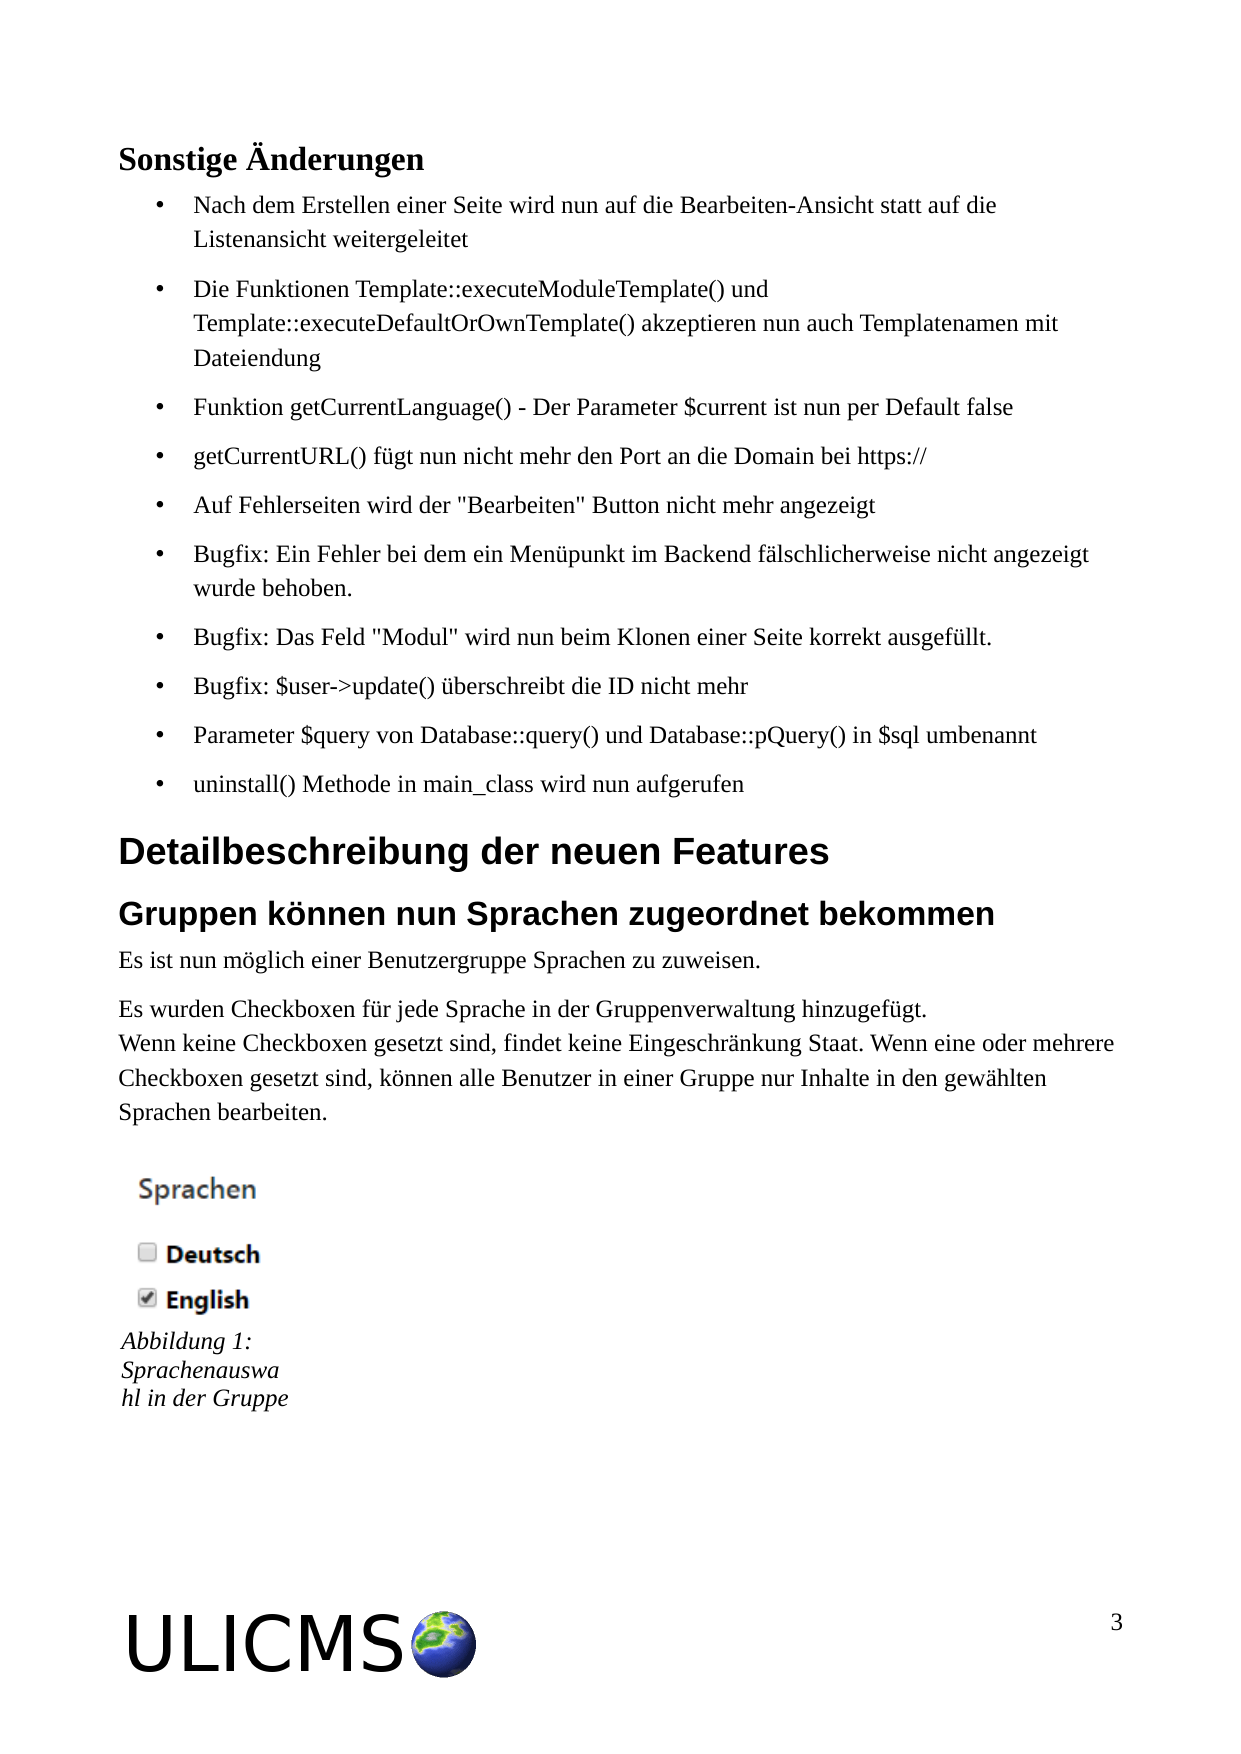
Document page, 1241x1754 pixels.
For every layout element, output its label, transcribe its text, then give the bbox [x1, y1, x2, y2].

list Auf Fehlerseiten wird der "Bearbeiten" Button nicht mehr angezeigt [156, 490, 1123, 518]
subtitle Sonstige Änderungen [118, 139, 1123, 178]
picture [118, 1607, 479, 1681]
picture [121, 1166, 292, 1326]
list Funktion getCurrentLanguage() - Der Parameter $current ist nun per Default false [156, 392, 1123, 420]
list Die Funktionen Template::executeModuleTemplate() und Template::executeDefaultOrOwnTemplate() akzeptieren nun auch Templatenamen mit Dateiendung [156, 274, 1123, 371]
text Abbildung 1: Sprachenauswahl in der Gruppe [121, 1326, 292, 1412]
list uninstall() Methode in main_class wird nun aufgerufen [156, 769, 1123, 798]
text Es wurden Checkboxen für jede Sprache in der Gruppenverwaltung hinzugefügt. Wenn keine Checkboxen gesetzt sind, findet keine Eingeschränkung Staat. Wenn eine oder mehrere Checkboxen gesetzt sind, können alle Benutzer in einer Gruppe nur Inhalte in den gewählten Sprachen bearbeiten. [118, 994, 1123, 1126]
list getCurrentURL() fügt nun nicht mehr den Port an die Domain bei https:// [156, 441, 1123, 469]
list Bugfix: Das Feld "Modul" wird nun beim Klonen einer Seite korrekt ausgefüllt. [156, 622, 1123, 651]
list Parameter $query von Database::query() und Database::pQuery() in $sql umbenannt [156, 721, 1123, 749]
list Nach dem Erstellen einer Seite wird nun auf die Bearbeiten-Ansicht statt auf die Listenansicht weitergeleitet [156, 190, 1123, 253]
list Bugfix: $user->update() überschreibt die ID nicht mehr [156, 671, 1123, 700]
subtitle Gruppen können nun Sprachen zugeordnet bekommen [118, 893, 1123, 932]
list Bugfix: Ein Fehler bei dem ein Menüpunkt im Backend fälschlicherweise nicht angezeigt wurde behoben. [156, 539, 1123, 602]
text Es ist nun möglich einer Benutzergruppe Sprachen zu zuweisen. [118, 945, 1123, 973]
subtitle Detailbeschreibung der neuen Features [118, 829, 1123, 873]
